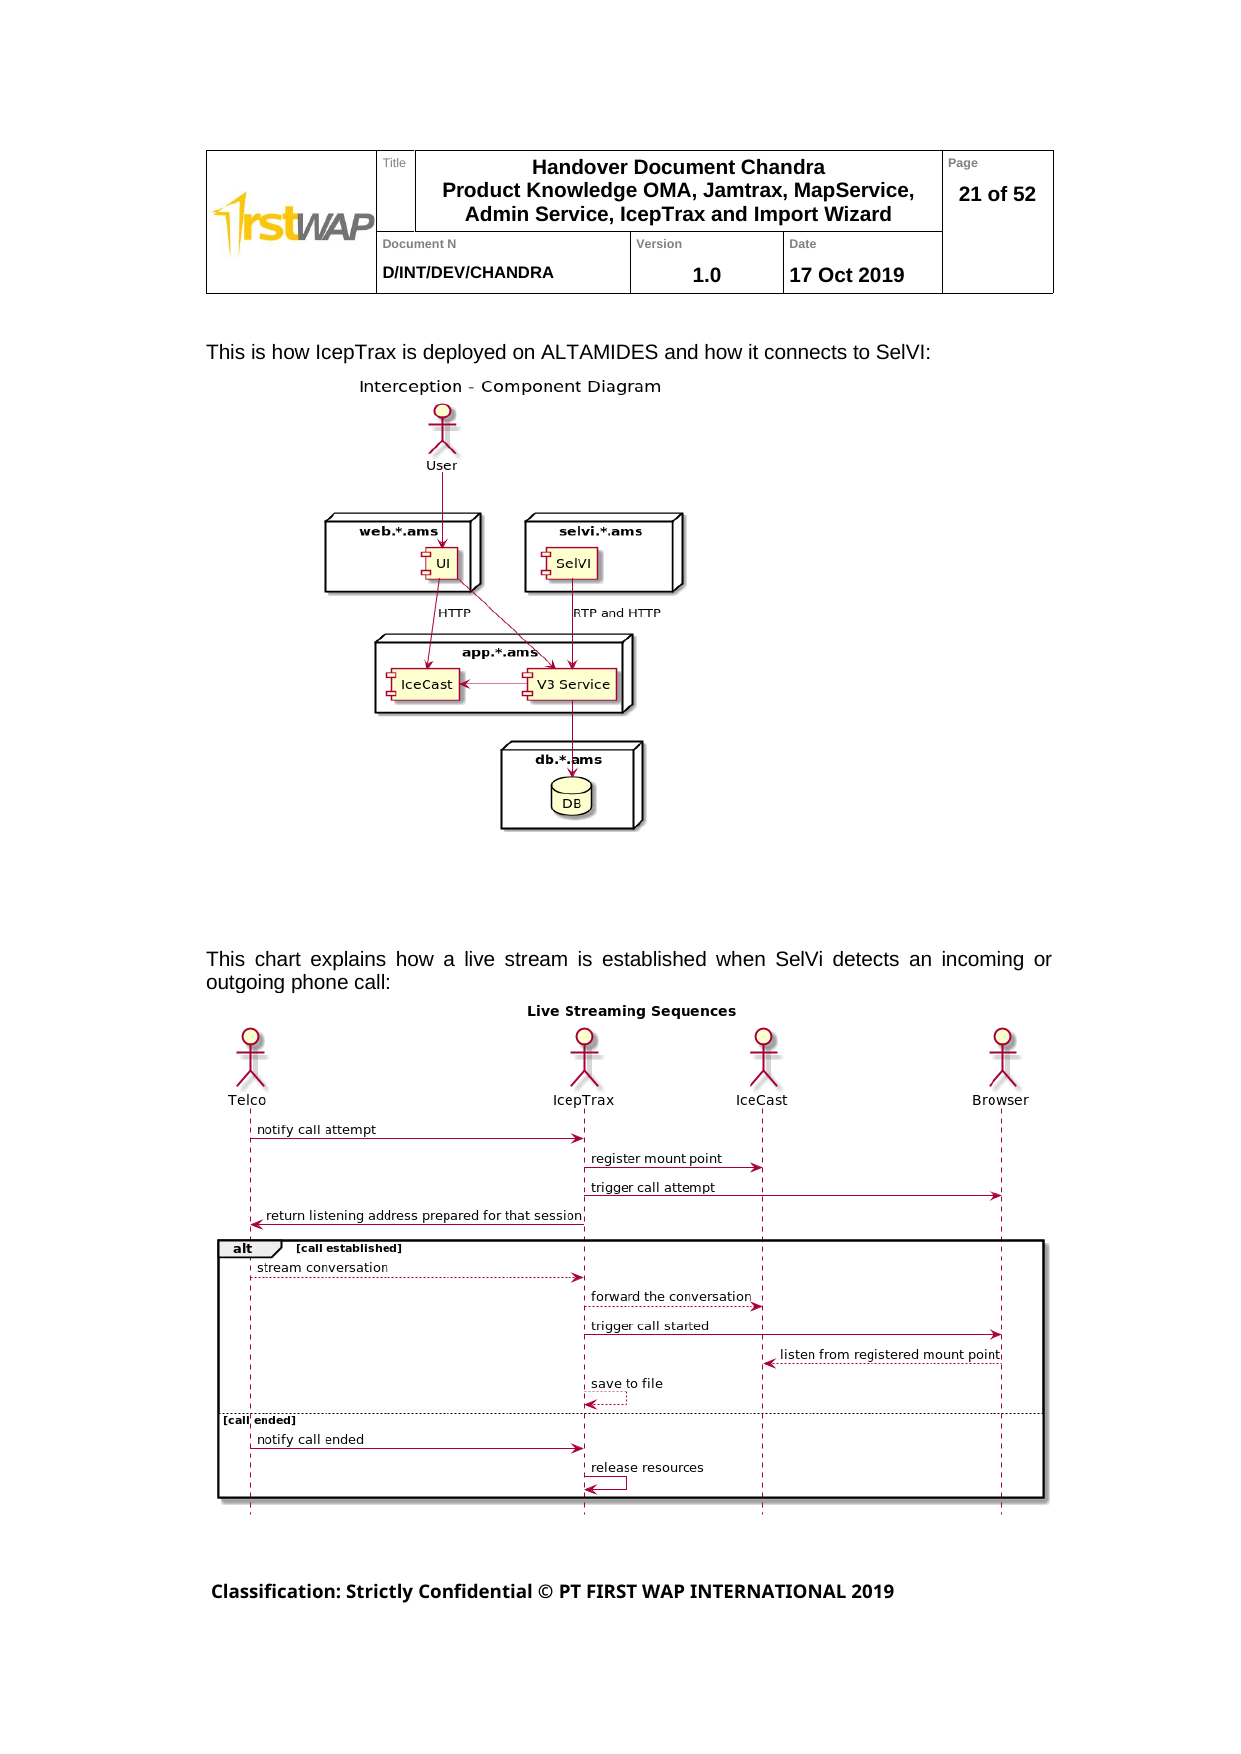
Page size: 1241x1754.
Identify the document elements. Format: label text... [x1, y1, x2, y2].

text This is how IcepTrax is deployed on ALTAMIDES and how it connects to SelVI: [206, 341, 1053, 364]
picture [205, 993, 1053, 1524]
picture [211, 191, 375, 259]
text This chart explains how a live stream is established when SelVi detects an incoming or outgoing phone call: [206, 947, 1053, 993]
picture [303, 377, 702, 837]
